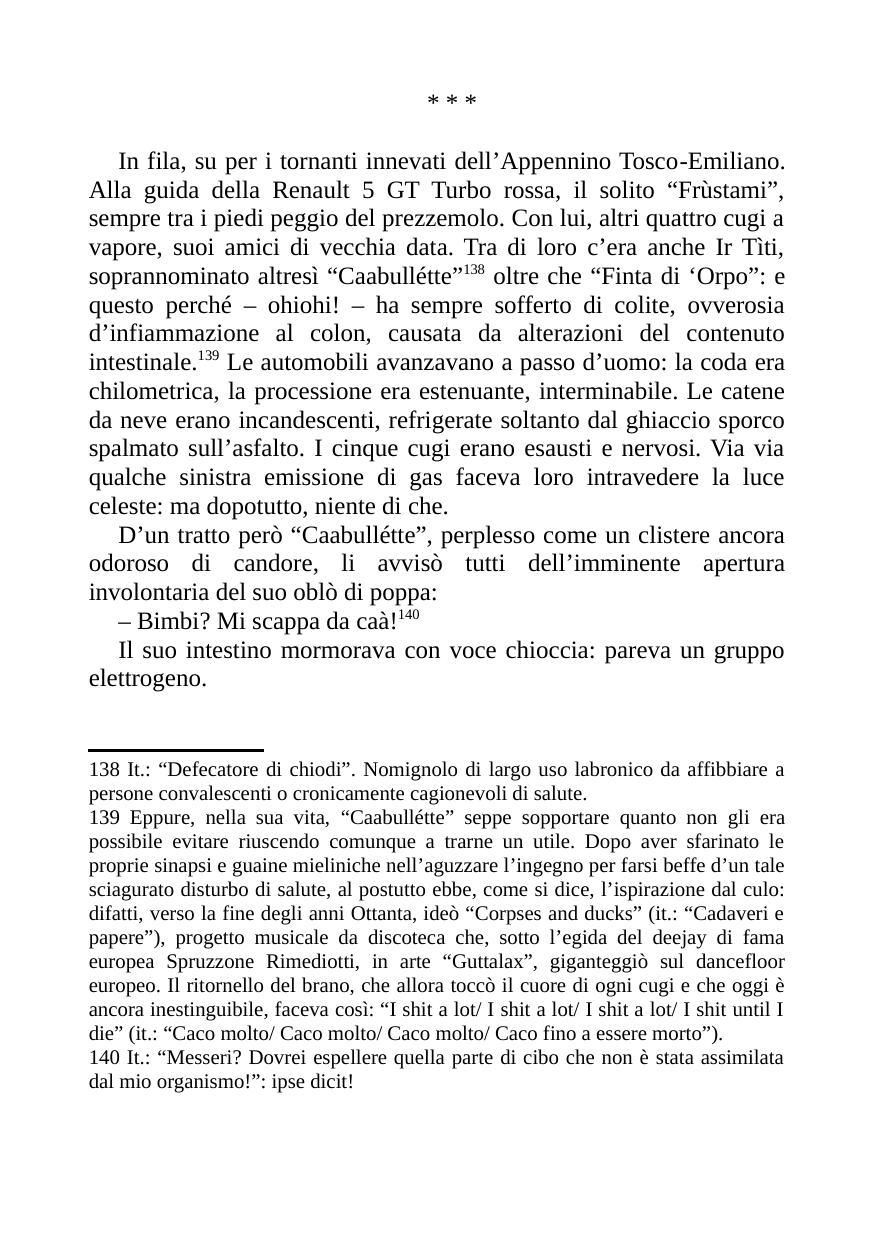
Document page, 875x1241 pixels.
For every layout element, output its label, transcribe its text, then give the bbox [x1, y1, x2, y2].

text In fila, su per i tornanti innevati dell’Appennino Tosco-Emiliano. Alla guida della Renault 5 GT Turbo rossa, il solito “Frùstami”, sempre tra i piedi peggio del prezzemolo. Con lui, altri quattro cugi a vapore, suoi amici di vecchia data. Tra di loro c’era anche Ir Tìti, soprannominato altresì “Caabullétte” oltre che “Finta di ‘Orpo”: e questo perché – ohiohi! – ha sempre sofferto di colite, ovverosia d’infiammazione al colon, causata da alterazioni del contenuto intestinale. Le automobili avanzavano a passo d’uomo: la coda era chilometrica, la processione era estenuante, interminabile. Le catene da neve erano incandescenti, refrigerate soltanto dal ghiaccio sporco spalmato sull’asfalto. I cinque cugi erano esausti e nervosi. Via via qualche sinistra emissione di gas faceva loro intravedere la luce celeste: ma dopotutto, niente di che. [88, 146, 786, 520]
text Eppure, nella sua vita, “Caabullétte” seppe sopportare quanto non gli era possibile evitare riuscendo comunque a trarne un utile. Dopo aver sfarinato le proprie sinapsi e guaine mieliniche nell’aguzzare l’ingegno per farsi beffe d’un tale sciagurato disturbo di salute, al postutto ebbe, come si dice, l’ispirazione dal culo: difatti, verso la fine degli anni Ottanta, ideò “Corpses and ducks” (it.: “Cadaveri e papere”), progetto musicale da discoteca che, sotto l’egida del deejay di fama europea Spruzzone Rimediotti, in arte “Guttalax”, giganteggiò sul dancefloor europeo. Il ritornello del brano, che allora toccò il cuore di ogni cugi e che oggi è ancora inestinguibile, faceva così: “I shit a lot/ I shit a lot/ I shit a lot/ I shit until I die” (it.: “Caco molto/ Caco molto/ Caco molto/ Caco fino a essere morto”). [88, 805, 786, 1045]
text It.: “Messeri? Dovrei espellere quella parte di cibo che non è stata assimilata dal mio organismo!”: ipse dicit! [88, 1045, 786, 1093]
text – Bimbi? Mi scappa da caà! [88, 606, 786, 635]
text It.: “Defecatore di chiodi”. Nomignolo di largo uso labronico da affibbiare a persone convalescenti o cronicamente cagionevoli di salute. [88, 757, 786, 805]
text * * * [88, 88, 786, 117]
text Il suo intestino mormorava con voce chioccia: pareva un gruppo elettrogeno. [88, 635, 786, 692]
text D’un tratto però “Caabullétte”, perplesso come un clistere ancora odoroso di candore, li avvisò tutti dell’imminente apertura involontaria del suo oblò di poppa: [88, 520, 786, 606]
